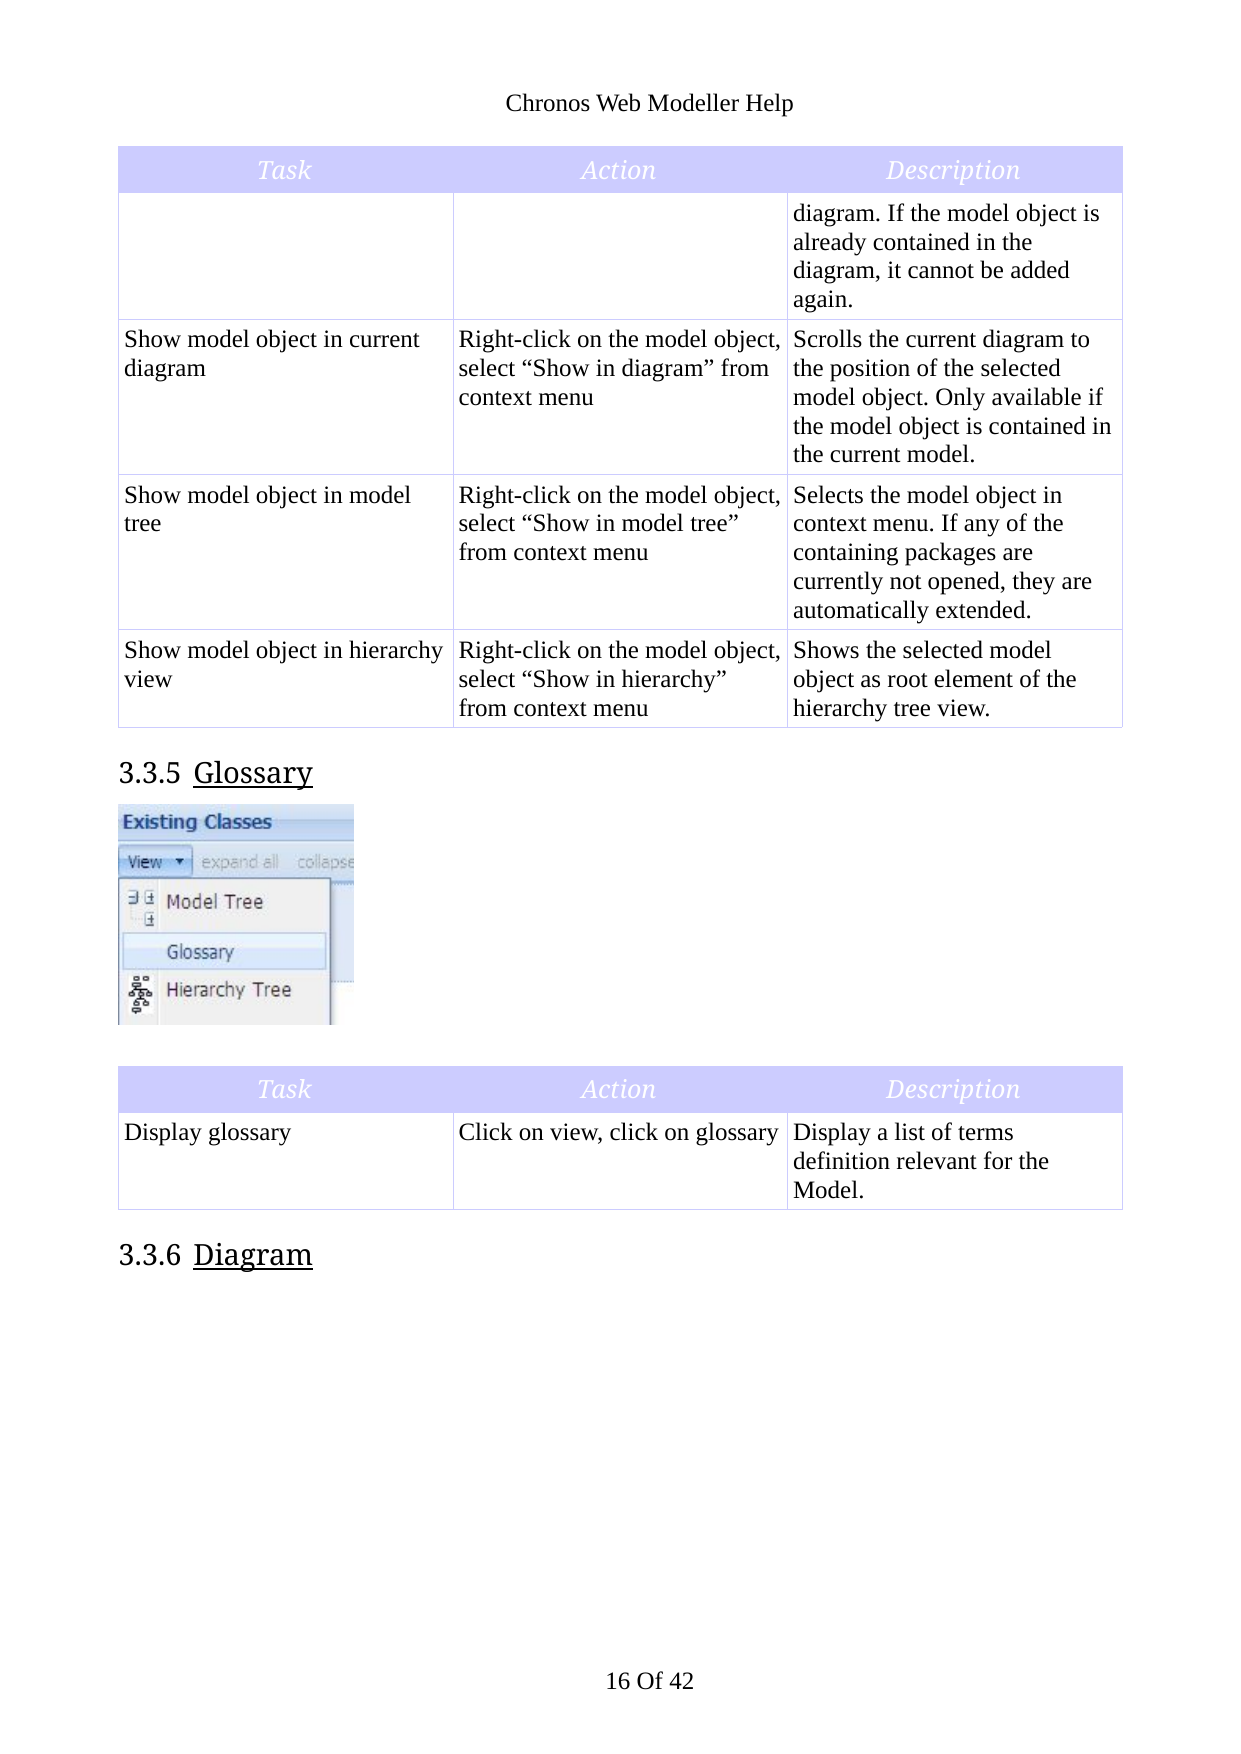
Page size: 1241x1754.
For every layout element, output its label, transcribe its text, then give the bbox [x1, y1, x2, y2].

table_header Description [788, 147, 1122, 192]
table_header Task [119, 147, 453, 192]
table_header Action [454, 147, 787, 192]
table_cell Click on view, click on glossary [454, 1113, 787, 1209]
table_cell diagram. If the model object is already contained in the diagram, it cannot be added again. [788, 193, 1122, 319]
table_cell Show model object in model tree [119, 475, 453, 629]
table_header Description [788, 1067, 1122, 1112]
table_cell [454, 193, 787, 319]
subtitle Glossary [118, 752, 1181, 792]
table_cell Display glossary [119, 1113, 453, 1209]
table_cell Right-click on the model object, select “Show in hierarchy” from context menu [454, 630, 787, 727]
table_cell Display a list of terms definition relevant for the Model. [788, 1113, 1122, 1209]
table_cell Show model object in current diagram [119, 320, 453, 474]
table_cell Scrolls the current diagram to the position of the selected model object. Only available if the model object is contained in the current model. [788, 320, 1122, 474]
table_cell Right-click on the model object, select “Show in model tree” from context menu [454, 475, 787, 629]
table_header Action [454, 1067, 787, 1112]
picture [118, 804, 354, 1025]
table_cell Show model object in hierarchy view [119, 630, 453, 727]
table_cell Right-click on the model object, select “Show in diagram” from context menu [454, 320, 787, 474]
table_cell Selects the model object in context menu. If any of the containing packages are currently not opened, they are automatically extended. [788, 475, 1122, 629]
table_cell [119, 193, 453, 319]
table_cell Shows the selected model object as root element of the hierarchy tree view. [788, 630, 1122, 727]
table_header Task [119, 1067, 453, 1112]
subtitle Diagram [118, 1234, 1181, 1274]
